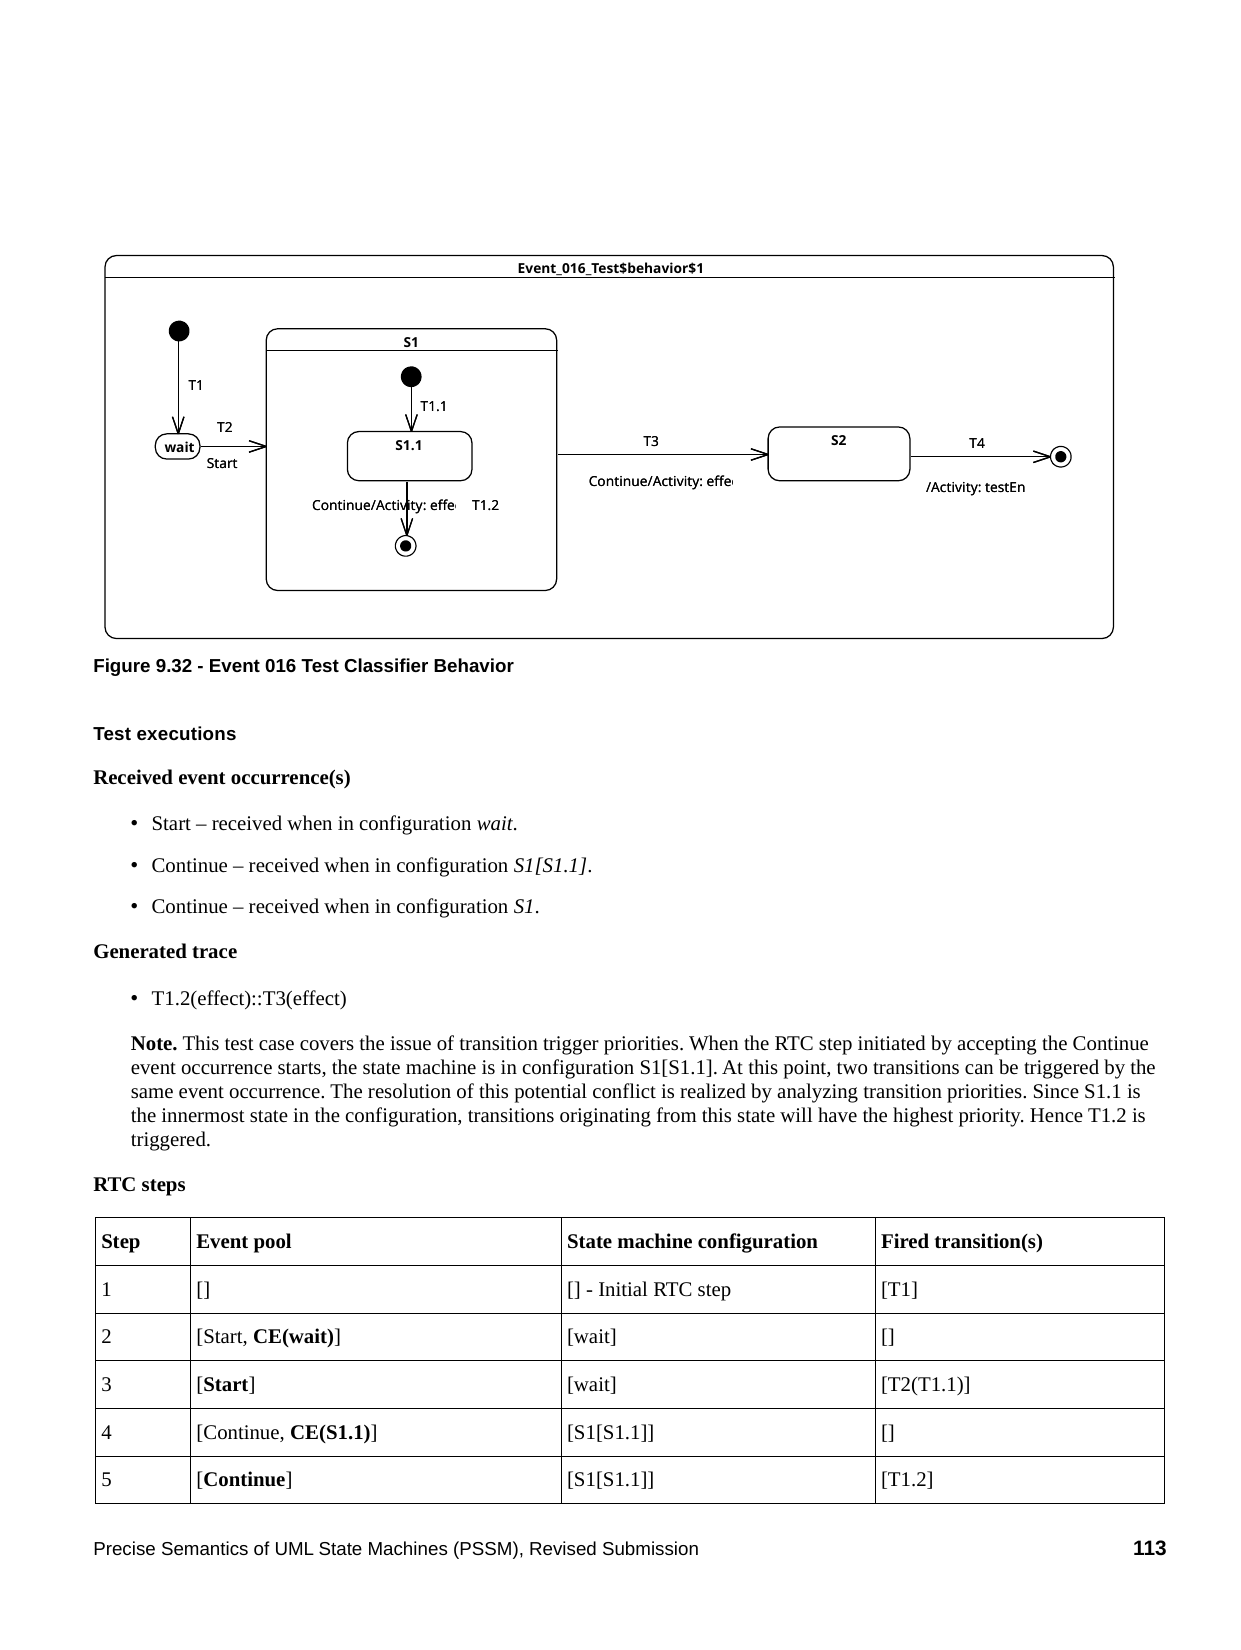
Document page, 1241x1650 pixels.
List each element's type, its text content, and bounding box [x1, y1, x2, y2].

text Figure 9.32 - Event 016 Test Classifier Behavior [93, 243, 1127, 676]
list Continue – received when in configuration S1[S1.1]. [131, 852, 1164, 877]
table_cell [876, 1314, 1164, 1360]
table_header [96, 1218, 190, 1265]
table_cell [191, 1266, 561, 1312]
table_cell [96, 1409, 190, 1456]
table_header [191, 1218, 561, 1265]
table_cell [191, 1314, 561, 1360]
text RTC steps [93, 1172, 1164, 1196]
table_cell [96, 1457, 190, 1503]
list Start – received when in configuration wait. [131, 810, 1164, 835]
table_cell [562, 1314, 875, 1360]
table_cell [562, 1361, 875, 1408]
text Note. This test case covers the issue of transition trigger priorities. When the RTC step initiated by accepting the Continue event occurrence starts, the state machine is in configuration S1[S1.1]. At this point, two transitions can be triggered by the same event occurrence. The resolution of this potential conflict is realized by analyzing transition priorities. Since S1.1 is the innermost state in the configuration, transitions originating from this state will have the highest priority. Hence T1.2 is triggered. [131, 1031, 1164, 1151]
table_cell [96, 1314, 190, 1360]
table_cell [96, 1361, 190, 1408]
table_cell [876, 1361, 1164, 1408]
table_cell [96, 1266, 190, 1312]
text Received event occurrence(s) [93, 765, 1164, 789]
table_cell [562, 1409, 875, 1456]
list Continue – received when in configuration S1. [131, 893, 1164, 918]
table_cell [876, 1409, 1164, 1456]
subtitle Test executions [93, 722, 1164, 744]
table_header [562, 1218, 875, 1265]
table_header [876, 1218, 1164, 1265]
table_cell [191, 1409, 561, 1456]
table_cell [562, 1266, 875, 1312]
table_cell [876, 1266, 1164, 1312]
table_cell [191, 1457, 561, 1503]
table_cell [191, 1361, 561, 1408]
table_cell [876, 1457, 1164, 1503]
text Generated trace [93, 939, 1164, 963]
table_cell [562, 1457, 875, 1503]
list T1.2(effect)::T3(effect) [131, 984, 1164, 1009]
